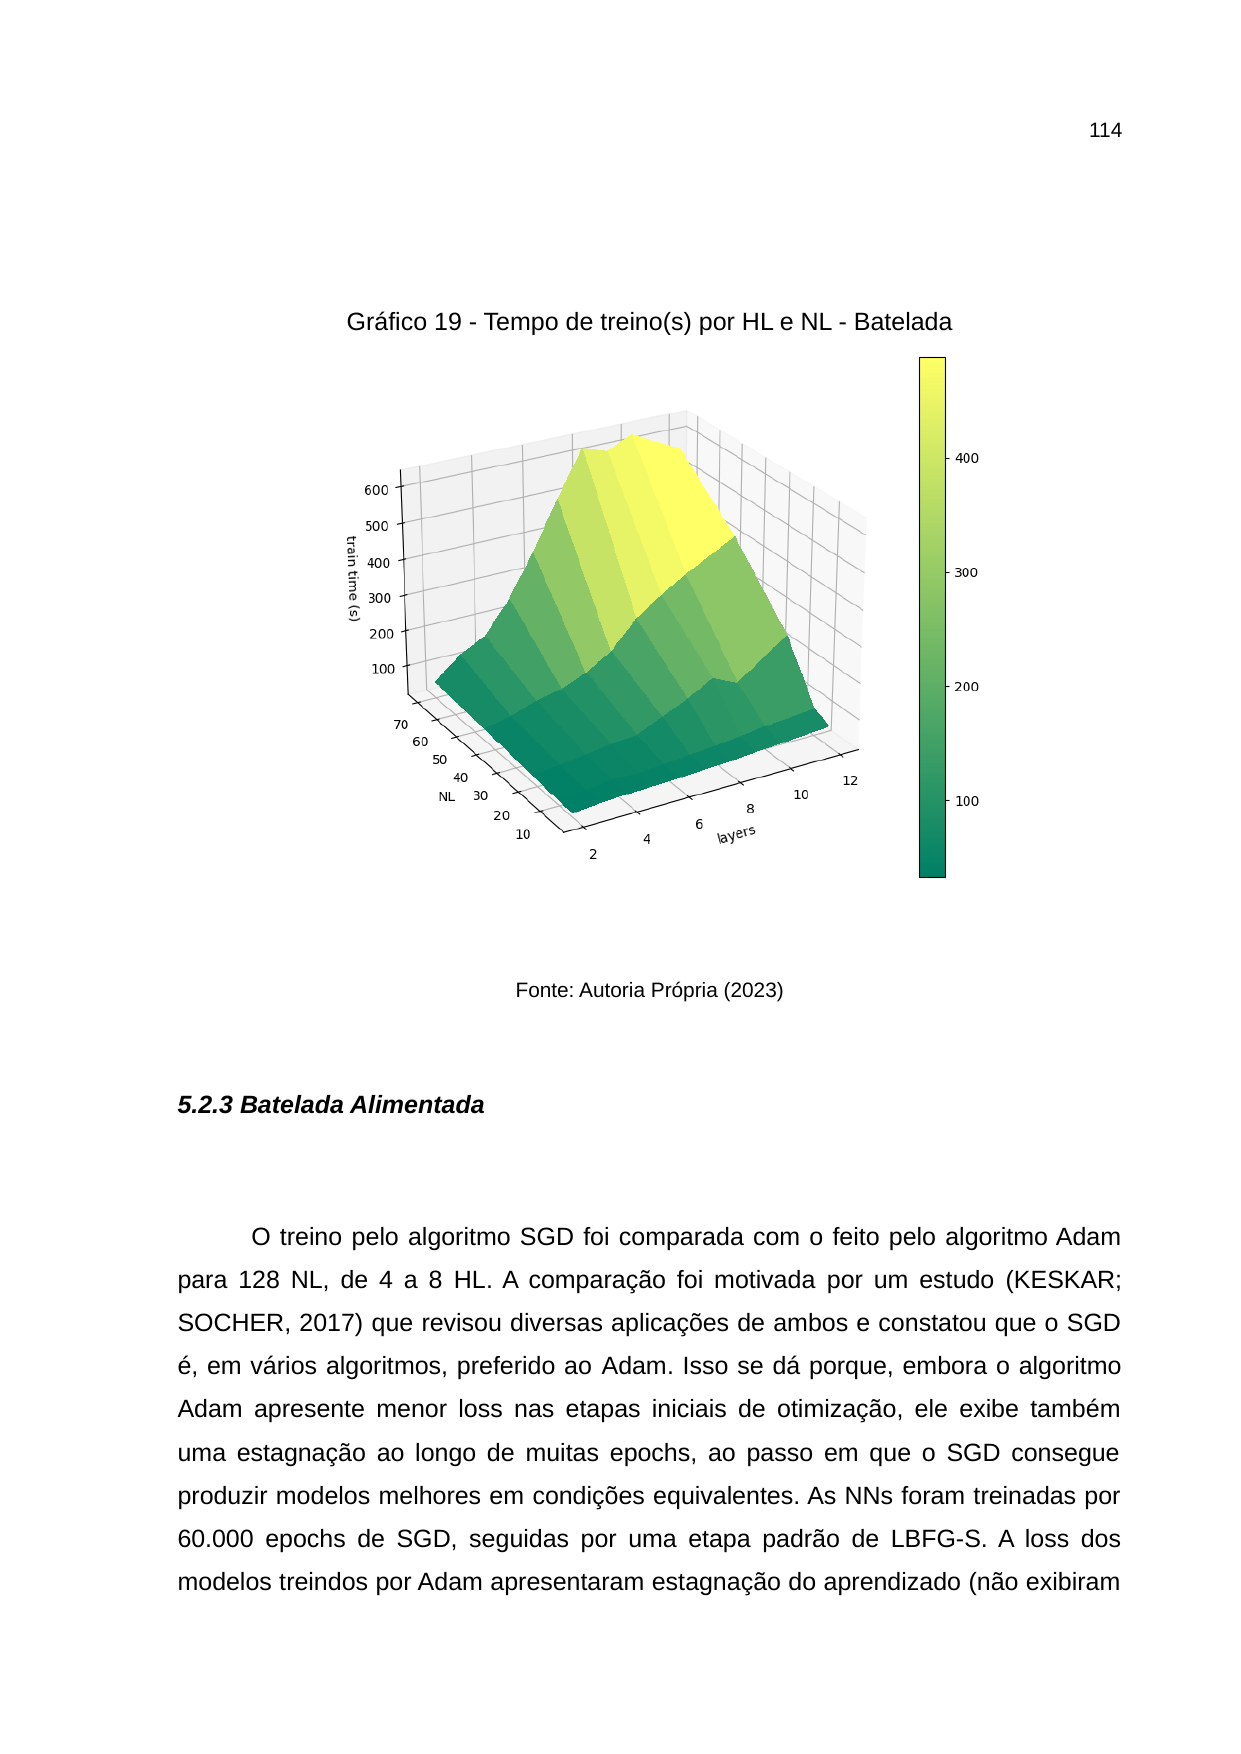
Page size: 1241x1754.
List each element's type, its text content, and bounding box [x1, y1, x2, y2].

subtitle Batelada Alimentada [177, 1090, 1122, 1119]
text Gráfico 19 - Tempo de treino(s) por HL e NL - Batelada [272, 306, 1028, 335]
text O treino pelo algoritmo SGD foi comparada com o feito pelo algoritmo Adam para 128 NL, de 4 a 8 HL. A comparação foi motivada por um estudo (KESKAR; SOCHER, 2017) que revisou diversas aplicações de ambos e constatou que o SGD é, em vários algoritmos, preferido ao Adam. Isso se dá porque, embora o algoritmo Adam apresente menor loss nas etapas iniciais de otimização, ele exibe também uma estagnação ao longo de muitas epochs, ao passo em que o SGD consegue produzir modelos melhores em condições equivalentes. As NNs foram treinadas por 60.000 epochs de SGD, seguidas por uma etapa padrão de LBFG-S. A loss dos modelos treindos por Adam apresentaram estagnação do aprendizado (não exibiram [177, 1222, 1122, 1596]
text Fonte: Autoria Própria (2023) [177, 978, 1122, 1002]
picture [271, 335, 1028, 892]
